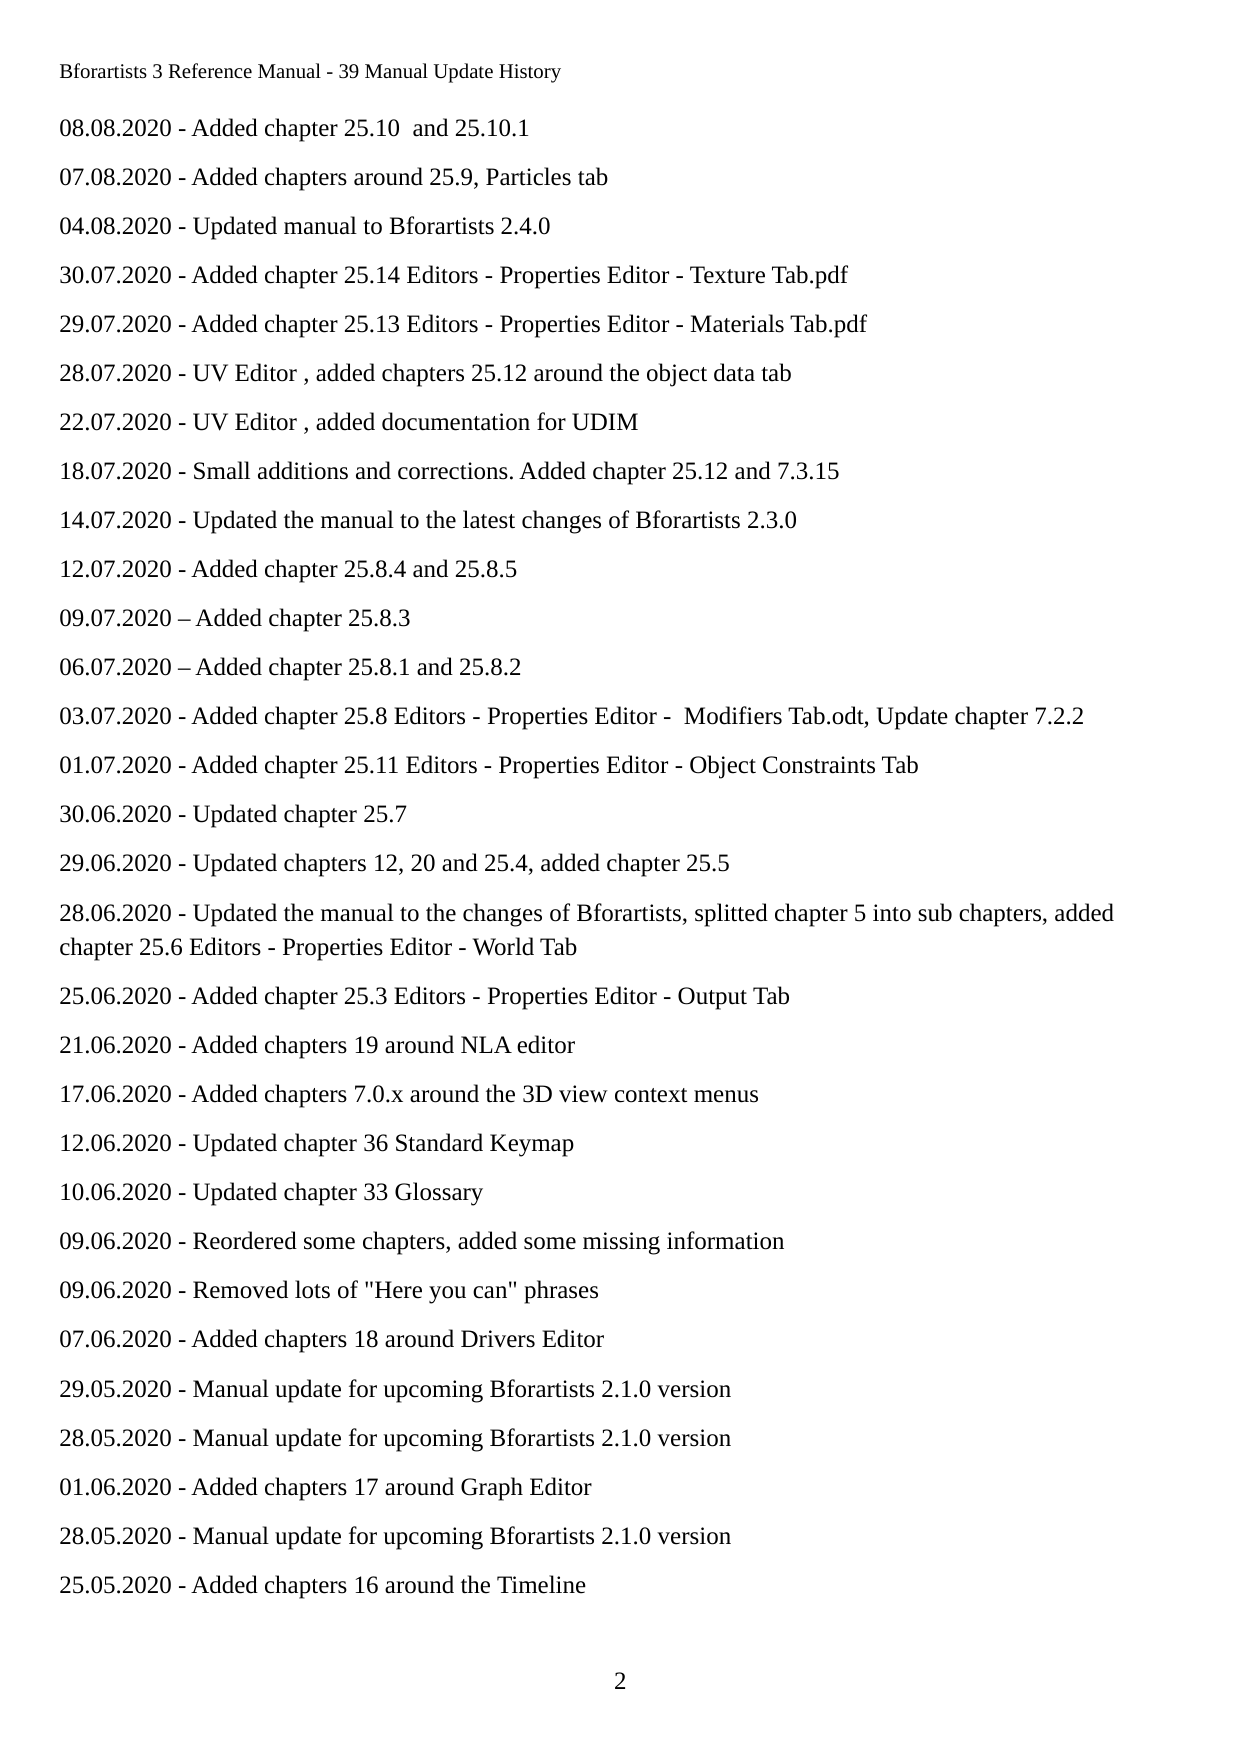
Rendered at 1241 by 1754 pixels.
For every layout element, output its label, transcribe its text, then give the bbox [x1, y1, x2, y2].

text 01.06.2020 - Added chapters 17 around Graph Editor [59, 1472, 1181, 1501]
text 01.07.2020 - Added chapter 25.11 Editors - Properties Editor - Object Constraints Tab [59, 750, 1181, 779]
text 28.06.2020 - Updated the manual to the changes of Bforartists, splitted chapter 5 into sub chapters, added chapter 25.6 Editors - Properties Editor - World Tab [59, 898, 1181, 961]
text 04.08.2020 - Updated manual to Bforartists 2.4.0 [59, 211, 1181, 239]
text 30.06.2020 - Updated chapter 25.7 [59, 799, 1181, 828]
text 17.06.2020 - Added chapters 7.0.x around the 3D view context menus [59, 1079, 1181, 1108]
text 25.06.2020 - Added chapter 25.3 Editors - Properties Editor - Output Tab [59, 981, 1181, 1010]
text 22.07.2020 - UV Editor , added documentation for UDIM [59, 407, 1181, 436]
text 14.07.2020 - Updated the manual to the latest changes of Bforartists 2.3.0 [59, 505, 1181, 534]
text 07.08.2020 - Added chapters around 25.9, Particles tab [59, 162, 1181, 190]
text 10.06.2020 - Updated chapter 33 Glossary [59, 1177, 1181, 1206]
text 06.07.2020 – Added chapter 25.8.1 and 25.8.2 [59, 652, 1181, 681]
text 09.07.2020 – Added chapter 25.8.3 [59, 603, 1181, 632]
text 29.06.2020 - Updated chapters 12, 20 and 25.4, added chapter 25.5 [59, 848, 1181, 877]
text 08.08.2020 - Added chapter 25.10 and 25.10.1 [59, 113, 1181, 141]
text 30.07.2020 - Added chapter 25.14 Editors - Properties Editor - Texture Tab.pdf [59, 260, 1181, 288]
text 29.05.2020 - Manual update for upcoming Bforartists 2.1.0 version [59, 1374, 1181, 1402]
text 28.07.2020 - UV Editor , added chapters 25.12 around the object data tab [59, 358, 1181, 387]
text 09.06.2020 - Reordered some chapters, added some missing information [59, 1226, 1181, 1255]
text 12.06.2020 - Updated chapter 36 Standard Keymap [59, 1128, 1181, 1157]
text 21.06.2020 - Added chapters 19 around NLA editor [59, 1030, 1181, 1059]
text 28.05.2020 - Manual update for upcoming Bforartists 2.1.0 version [59, 1423, 1181, 1451]
text 25.05.2020 - Added chapters 16 around the Timeline [59, 1570, 1181, 1599]
text 03.07.2020 - Added chapter 25.8 Editors - Properties Editor - Modifiers Tab.odt, Update chapter 7.2.2 [59, 701, 1181, 730]
text 28.05.2020 - Manual update for upcoming Bforartists 2.1.0 version [59, 1521, 1181, 1549]
text 09.06.2020 - Removed lots of "Here you can" phrases [59, 1276, 1181, 1304]
text 29.07.2020 - Added chapter 25.13 Editors - Properties Editor - Materials Tab.pdf [59, 309, 1181, 338]
text 18.07.2020 - Small additions and corrections. Added chapter 25.12 and 7.3.15 [59, 456, 1181, 485]
text 07.06.2020 - Added chapters 18 around Drivers Editor [59, 1324, 1181, 1353]
text 12.07.2020 - Added chapter 25.8.4 and 25.8.5 [59, 554, 1181, 583]
